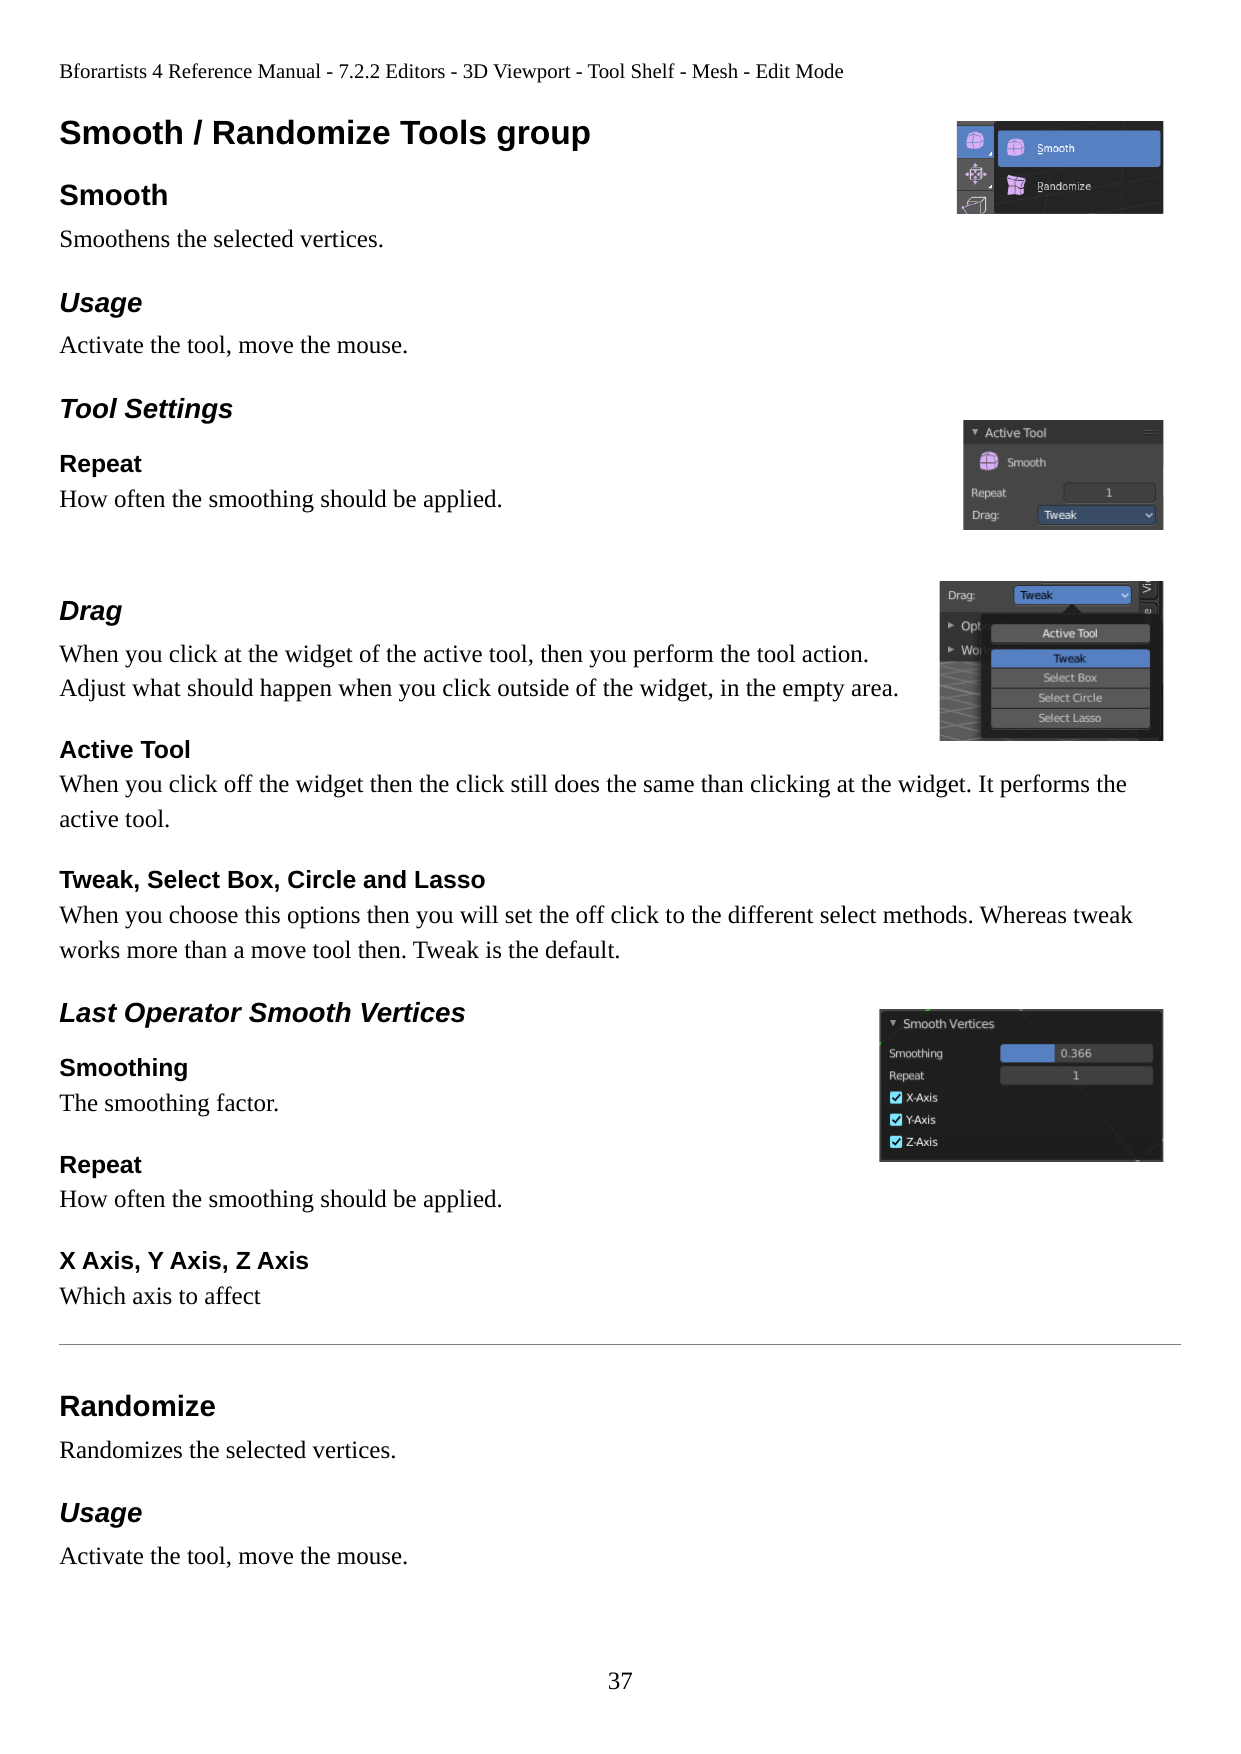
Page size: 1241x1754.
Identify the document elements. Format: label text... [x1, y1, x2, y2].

subtitle [1164, 1053, 1181, 1082]
picture [956, 121, 1164, 214]
text The smoothing factor. [59, 1088, 879, 1117]
subtitle Tool Settings [59, 392, 1181, 424]
picture [963, 420, 1164, 530]
subtitle Smooth [59, 178, 956, 212]
subtitle [1164, 449, 1181, 477]
text How often the smoothing should be applied. [59, 484, 963, 512]
subtitle Repeat [59, 1150, 1181, 1178]
text Which axis to affect [59, 1281, 1181, 1309]
text How often the smoothing should be applied. [59, 1184, 1181, 1213]
text When you choose this options then you will set the off click to the different select methods. Whereas tweak works more than a move tool then. Tweak is the default. [59, 900, 1181, 964]
subtitle [1164, 594, 1181, 626]
text Activate the tool, move the mouse. [59, 1541, 1181, 1569]
subtitle Tweak, Select Box, Circle and Lasso [59, 866, 1181, 894]
subtitle Drag [59, 594, 939, 626]
text Randomizes the selected vertices. [59, 1435, 1181, 1464]
subtitle Smooth / Randomize Tools group [59, 113, 1181, 151]
subtitle Usage [59, 1496, 1181, 1528]
picture [939, 581, 1164, 741]
text [1164, 1088, 1181, 1117]
subtitle X Axis, Y Axis, Z Axis [59, 1246, 1181, 1274]
text Smoothens the selected vertices. [59, 224, 1181, 253]
subtitle Repeat [59, 449, 963, 477]
text When you click off the widget then the click still does the same than clicking at the widget. It performs the active tool. [59, 769, 1181, 833]
subtitle Randomize [59, 1389, 1181, 1422]
subtitle Smoothing [59, 1053, 879, 1082]
subtitle Last Operator Smooth Vertices [59, 996, 1181, 1028]
subtitle Active Tool [59, 735, 1181, 763]
text When you click at the widget of the active tool, then you perform the tool action. Adjust what should happen when you click outside of the widget, in the empty area. [59, 639, 939, 702]
text Activate the tool, move the mouse. [59, 331, 1181, 359]
picture [879, 1009, 1164, 1162]
subtitle [1164, 178, 1181, 212]
subtitle Usage [59, 286, 1181, 318]
